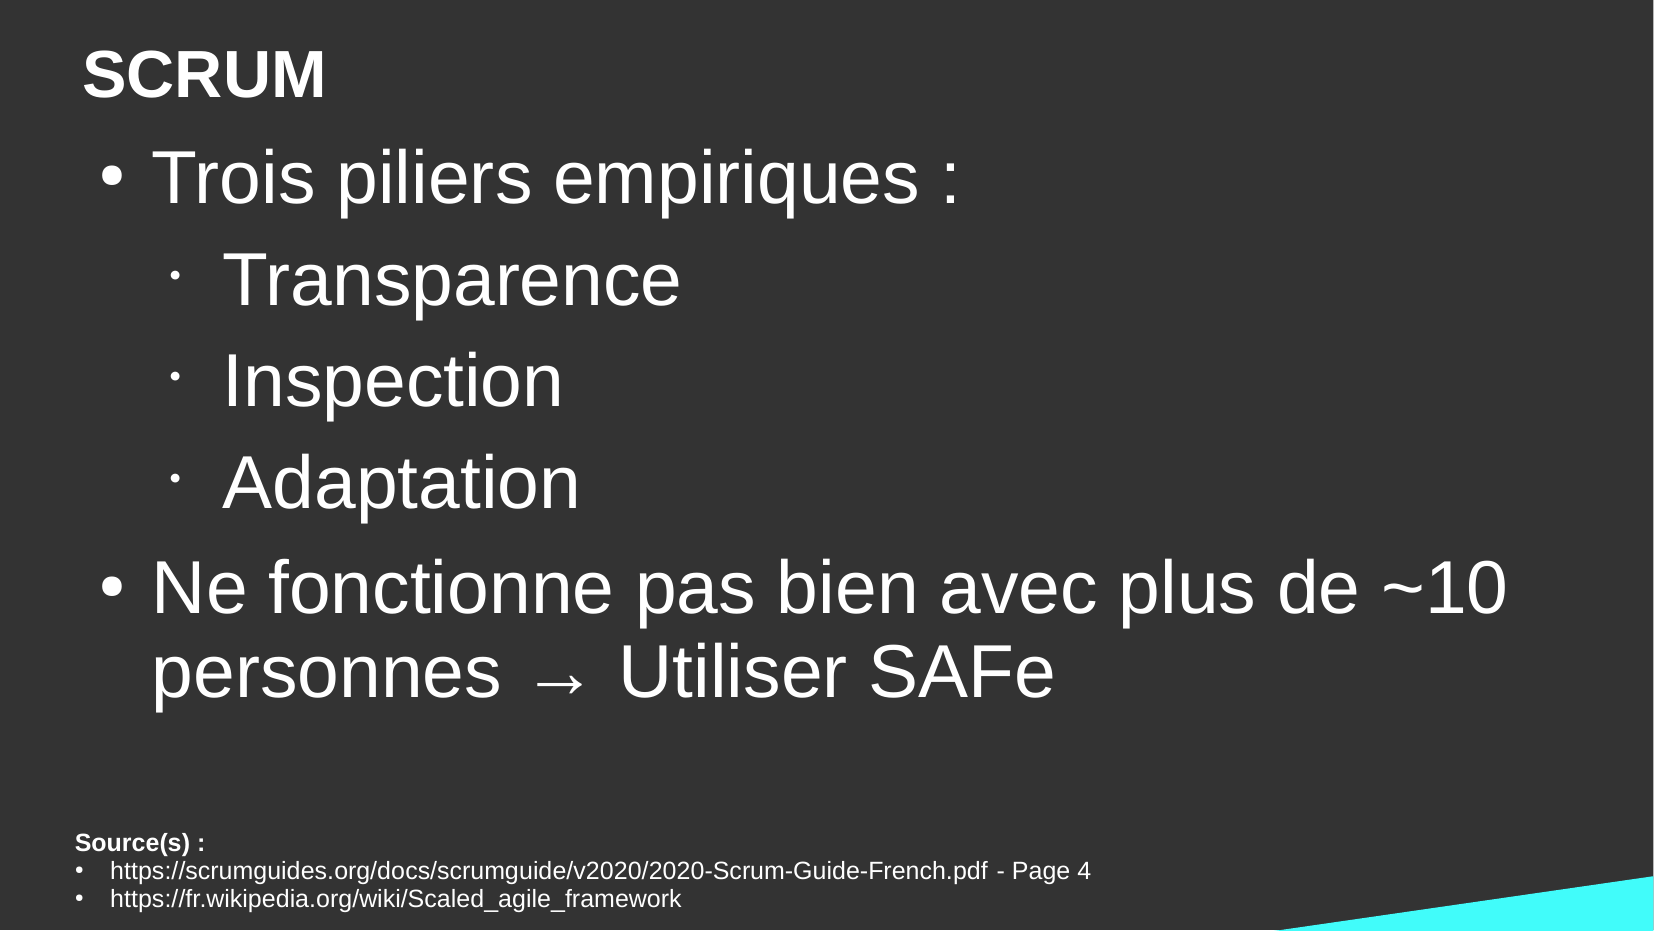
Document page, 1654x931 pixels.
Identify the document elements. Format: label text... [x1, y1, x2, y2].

text_box Source(s) : https://scrumguides.org/docs/scrumguide/v2020/2020-Scrum-Guide-French.pdf - Page 4 https://fr.wikipedia.org/wiki/Scaled_agile_framework [59, 821, 1546, 920]
title SCRUM [82, 37, 1571, 122]
list Trois piliers empiriques : Transparence Inspection Adaptation Ne fonctionne pas bien avec plus de ~10 personnes → Utiliser SAFe [80, 135, 1620, 777]
text_box [1273, 876, 1654, 931]
